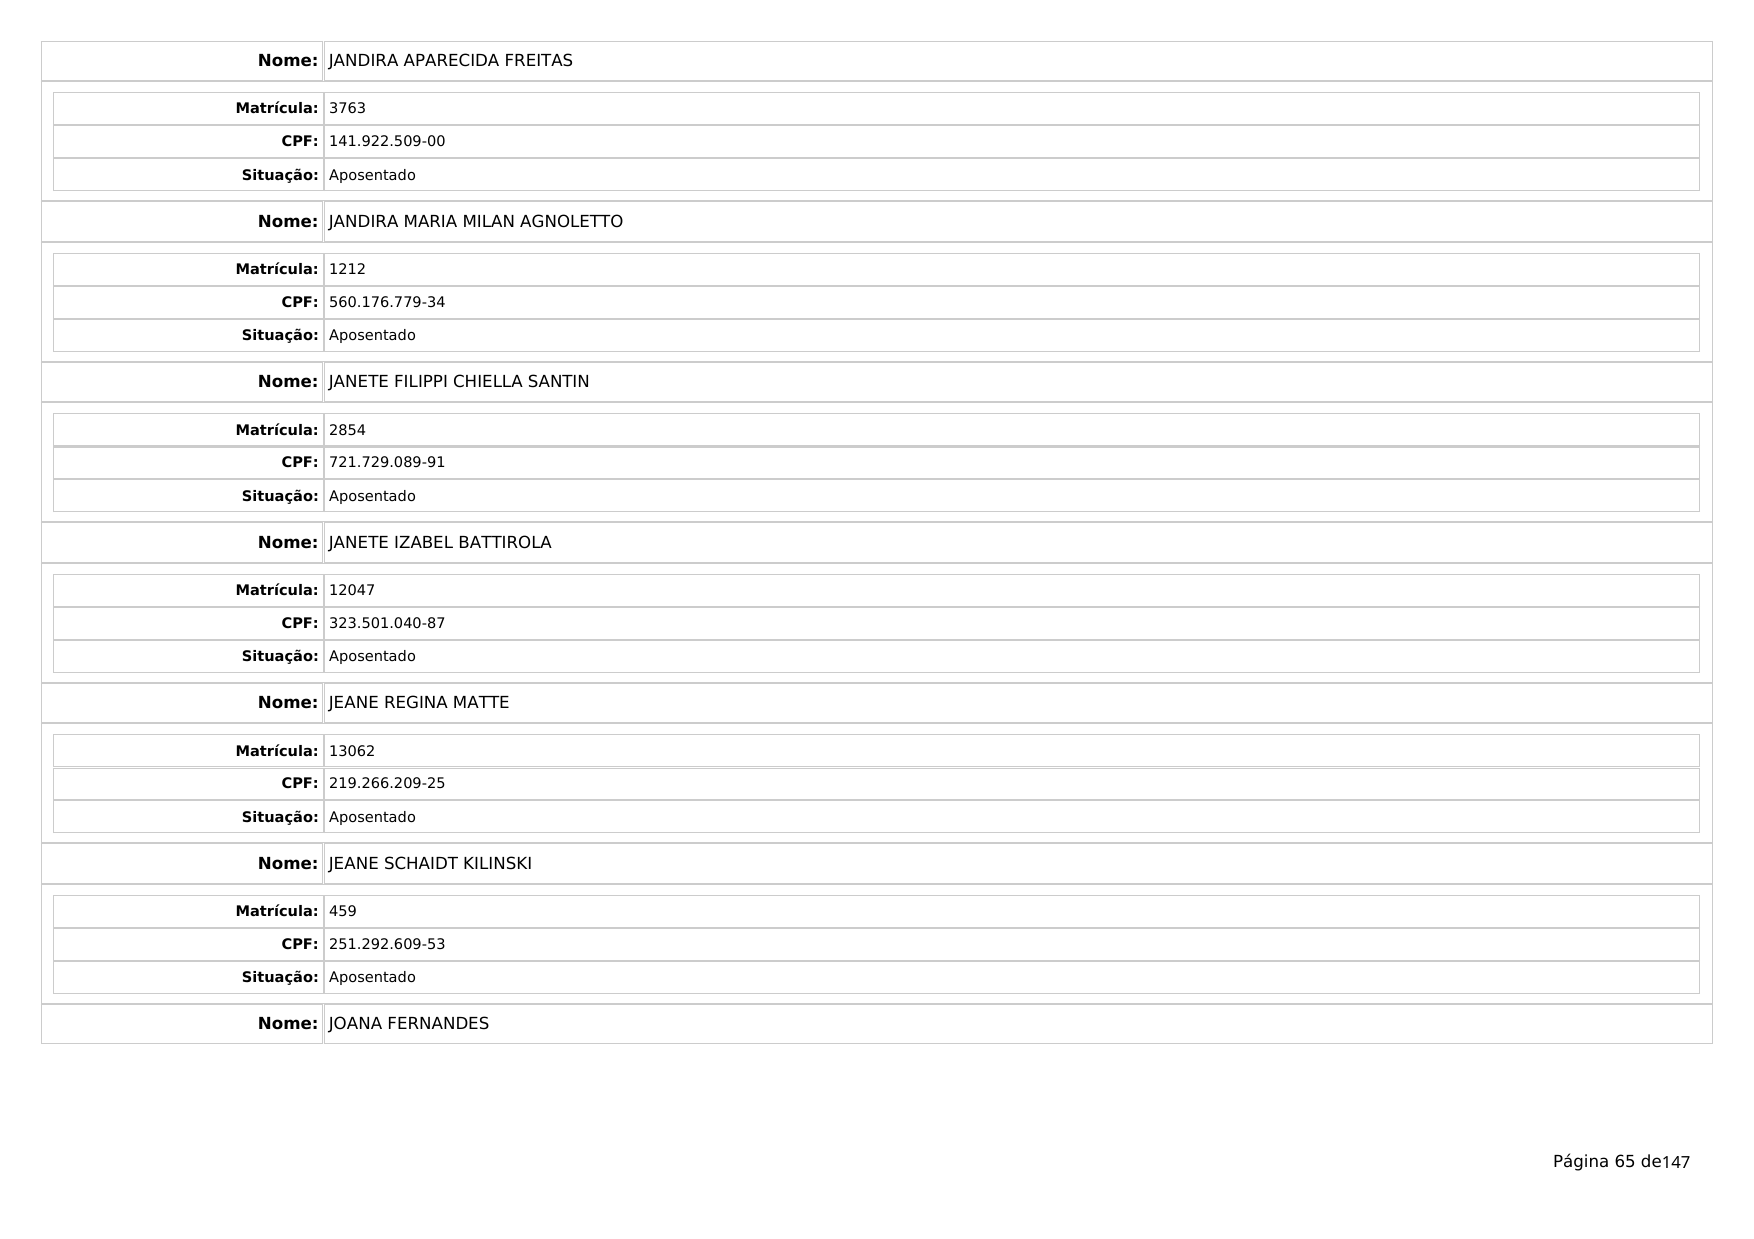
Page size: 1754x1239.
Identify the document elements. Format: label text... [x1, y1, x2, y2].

table_cell [1708, 446, 1712, 479]
table_cell [41, 1044, 323, 1142]
table_header [53, 568, 324, 574]
table_cell 1212 [325, 254, 1699, 285]
table_cell [1700, 92, 1708, 125]
table_cell [0, 843, 41, 884]
table_cell Situação: [54, 641, 323, 672]
table_cell [1708, 800, 1712, 833]
table_cell Nome: [42, 363, 322, 401]
table_cell [0, 81, 41, 201]
table_cell [42, 82, 1712, 200]
table_cell [1700, 158, 1708, 191]
table_cell [0, 683, 41, 723]
table_cell [1713, 884, 1753, 1004]
table_header [324, 889, 1700, 895]
table_cell [0, 884, 41, 1004]
table_cell Nome: [42, 1005, 322, 1043]
table_cell JEANE REGINA MATTE [325, 684, 1712, 722]
table_header [0, 0, 41, 41]
table_cell [46, 253, 53, 286]
table_header [324, 86, 1700, 92]
table_cell [1708, 640, 1712, 673]
table_cell [46, 446, 53, 479]
table_cell [1708, 413, 1712, 446]
table_header [1713, 0, 1753, 41]
table_cell [324, 1142, 1531, 1182]
table_cell [1700, 125, 1708, 158]
table_cell [1713, 242, 1753, 362]
table_header [1700, 889, 1708, 895]
table_cell [1713, 683, 1753, 723]
table_cell Situação: [54, 159, 323, 190]
table_header [1700, 728, 1708, 734]
table_header [46, 728, 53, 734]
table_cell [1708, 768, 1712, 800]
table_cell [1708, 253, 1712, 286]
table_cell [1713, 41, 1753, 81]
table_header [1700, 247, 1708, 253]
table_cell Nome: [42, 202, 322, 241]
table_cell [1700, 640, 1708, 673]
table_cell [1700, 607, 1708, 640]
table_cell [1700, 446, 1708, 479]
table_header [53, 889, 324, 895]
table_cell CPF: [54, 608, 323, 639]
table_cell [1708, 961, 1712, 994]
table_cell 3763 [325, 93, 1699, 124]
table_cell [1708, 479, 1712, 512]
table_header [53, 247, 324, 253]
table_cell [42, 243, 1712, 361]
table_cell [0, 522, 41, 563]
table_cell [324, 1044, 1531, 1142]
table_cell [0, 1004, 41, 1044]
table_cell Matrícula: [54, 575, 323, 606]
table_header [1700, 568, 1708, 574]
table_cell [1708, 928, 1712, 961]
table_cell [46, 895, 53, 928]
table_cell 147 [1662, 1142, 1713, 1182]
table_cell 141.922.509-00 [325, 126, 1699, 157]
table_cell Matrícula: [54, 896, 323, 927]
table_cell [1713, 402, 1753, 522]
table_cell [0, 723, 41, 843]
table_header [46, 407, 53, 413]
table_cell [46, 574, 53, 607]
table_cell [1708, 607, 1712, 640]
table_cell CPF: [54, 769, 323, 799]
table_cell [1713, 362, 1753, 402]
table_cell Matrícula: [54, 93, 323, 124]
table_cell [46, 800, 53, 833]
table_cell Situação: [54, 480, 323, 511]
table_cell [0, 41, 41, 81]
table_cell [41, 1142, 323, 1182]
table_cell Aposentado [325, 480, 1699, 511]
table_cell Nome: [42, 684, 322, 722]
table_cell Aposentado [325, 159, 1699, 190]
table_header [1662, 0, 1713, 41]
table_header [324, 407, 1700, 413]
table_cell [1700, 961, 1708, 994]
table_cell [1700, 479, 1708, 512]
table_header [324, 247, 1700, 253]
table_cell [0, 402, 41, 522]
table_cell CPF: [54, 448, 323, 478]
table_header [46, 568, 53, 574]
table_cell [1708, 125, 1712, 158]
table_cell [46, 734, 53, 767]
table_cell Aposentado [325, 801, 1699, 832]
table_cell [1713, 81, 1753, 201]
table_header [324, 0, 1531, 41]
table_cell [46, 286, 53, 319]
table_cell Situação: [54, 801, 323, 832]
table_cell 459 [325, 896, 1699, 927]
table_cell [1662, 1044, 1713, 1142]
table_cell [0, 201, 41, 242]
table_cell JANETE IZABEL BATTIROLA [325, 523, 1712, 562]
table_cell [42, 403, 1712, 521]
table_cell JEANE SCHAIDT KILINSKI [325, 844, 1712, 883]
table_cell Nome: [42, 523, 322, 562]
table_cell Nome: [42, 42, 322, 80]
table_cell [1700, 413, 1708, 446]
table_cell [1708, 286, 1712, 319]
table_cell [1713, 522, 1753, 563]
table_cell [1531, 1044, 1662, 1142]
table_cell [1700, 253, 1708, 286]
table_cell [1708, 895, 1712, 928]
table_cell [1713, 1142, 1753, 1182]
table_cell [1700, 928, 1708, 961]
table_cell JANDIRA MARIA MILAN AGNOLETTO [325, 202, 1712, 241]
table_cell [1708, 158, 1712, 191]
table_cell [42, 564, 1712, 682]
table_cell [0, 1142, 41, 1182]
table_cell Situação: [54, 962, 323, 993]
table_header [1531, 0, 1662, 41]
table_cell [0, 563, 41, 683]
table_cell [42, 885, 1712, 1003]
table_cell JOANA FERNANDES [325, 1005, 1712, 1043]
table_header [41, 0, 323, 41]
table_cell Aposentado [325, 641, 1699, 672]
table_cell [1700, 319, 1708, 352]
table_cell [1700, 574, 1708, 607]
table_cell [1713, 843, 1753, 884]
table_cell 251.292.609-53 [325, 929, 1699, 960]
table_cell [46, 319, 53, 352]
table_cell Nome: [42, 844, 322, 883]
table_cell [46, 158, 53, 191]
table_cell [0, 1044, 41, 1142]
table_cell 13062 [325, 735, 1699, 766]
table_cell [1713, 1044, 1753, 1142]
table_header [324, 728, 1700, 734]
table_header [53, 728, 324, 734]
table_cell 323.501.040-87 [325, 608, 1699, 639]
table_cell [1700, 286, 1708, 319]
table_cell [1708, 734, 1712, 767]
table_cell [1708, 92, 1712, 125]
table_cell [46, 928, 53, 961]
table_cell [1700, 768, 1708, 800]
table_cell JANETE FILIPPI CHIELLA SANTIN [325, 363, 1712, 401]
table_header [1700, 407, 1708, 413]
table_cell Aposentado [325, 962, 1699, 993]
table_cell [1708, 574, 1712, 607]
table_cell CPF: [54, 929, 323, 960]
table_cell CPF: [54, 126, 323, 157]
table_cell [46, 607, 53, 640]
table_header [324, 568, 1700, 574]
table_header [53, 407, 324, 413]
table_cell [42, 724, 1712, 842]
table_cell Situação: [54, 320, 323, 351]
table_cell [46, 479, 53, 512]
table_header [46, 86, 53, 92]
table_cell Matrícula: [54, 735, 323, 766]
table_cell Matrícula: [54, 414, 323, 445]
table_cell [46, 640, 53, 673]
table_cell [46, 125, 53, 158]
table_cell Página 65 de [1531, 1142, 1662, 1182]
table_cell [0, 362, 41, 402]
table_cell CPF: [54, 287, 323, 318]
table_cell [46, 92, 53, 125]
table_cell [1700, 895, 1708, 928]
table_cell 721.729.089-91 [325, 448, 1699, 478]
table_cell [1708, 319, 1712, 352]
table_cell 560.176.779-34 [325, 287, 1699, 318]
table_cell [1713, 1004, 1753, 1044]
table_cell 2854 [325, 414, 1699, 445]
table_header [53, 86, 324, 92]
table_cell [1700, 734, 1708, 767]
table_cell Matrícula: [54, 254, 323, 285]
table_cell Aposentado [325, 320, 1699, 351]
table_cell JANDIRA APARECIDA FREITAS [325, 42, 1712, 80]
table_cell [0, 242, 41, 362]
table_cell [46, 768, 53, 800]
table_cell [46, 413, 53, 446]
table_header [46, 889, 53, 895]
table_cell [1700, 800, 1708, 833]
table_header [46, 247, 53, 253]
table_cell 219.266.209-25 [325, 769, 1699, 799]
table_cell 12047 [325, 575, 1699, 606]
table_cell [46, 961, 53, 994]
table_cell [1713, 201, 1753, 242]
table_cell [1713, 723, 1753, 843]
table_cell [1713, 563, 1753, 683]
table_header [1700, 86, 1708, 92]
